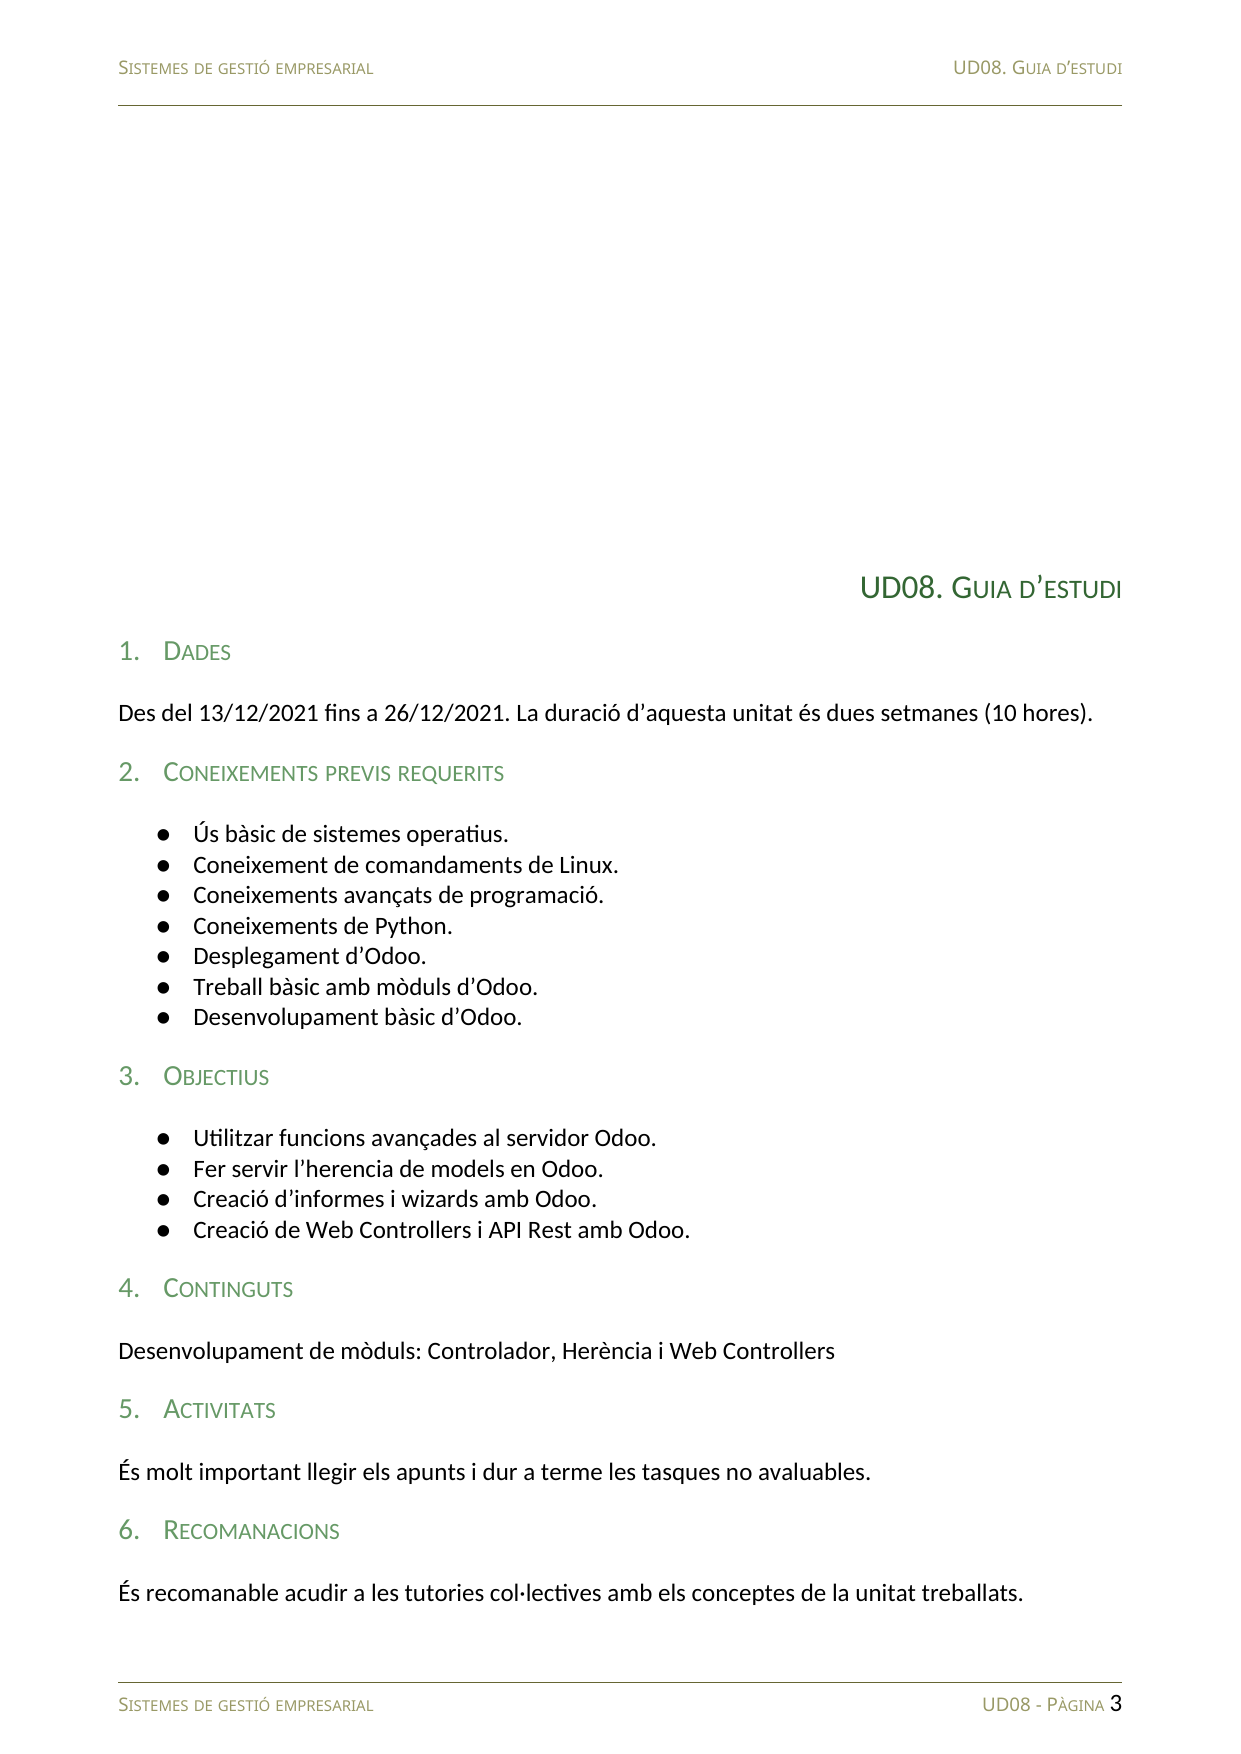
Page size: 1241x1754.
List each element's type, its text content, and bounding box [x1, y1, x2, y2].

list Coneixement de comandaments de Linux. [156, 849, 1122, 879]
text Desenvolupament de mòduls: Controlador, Herència i Web Controllers [118, 1335, 1122, 1366]
list Creació de Web Controllers i API Rest amb Odoo. [156, 1214, 1122, 1244]
list Coneixements de Python. [156, 910, 1122, 940]
list Ús bàsic de sistemes operatius. [156, 818, 1122, 849]
text Des del 13/12/2021 fins a 26/12/2021. La duració d’aquesta unitat és dues setmanes (10 hores). [118, 697, 1122, 728]
subtitle Activitats [118, 1390, 1122, 1426]
text UD08. Guia d’estudi [118, 566, 1122, 607]
subtitle Objectius [118, 1057, 1122, 1092]
subtitle Continguts [118, 1269, 1122, 1305]
text És recomanable acudir a les tutories col·lectives amb els conceptes de la unitat treballats. [118, 1577, 1122, 1608]
subtitle Dades [118, 632, 1122, 667]
list Desplegament d’Odoo. [156, 940, 1122, 971]
list Desenvolupament bàsic d’Odoo. [156, 1001, 1122, 1032]
list Treball bàsic amb mòduls d’Odoo. [156, 971, 1122, 1001]
subtitle Recomanacions [118, 1511, 1122, 1547]
list Creació d’informes i wizards amb Odoo. [156, 1183, 1122, 1214]
list Utilitzar funcions avançades al servidor Odoo. [156, 1122, 1122, 1153]
list Coneixements avançats de programació. [156, 879, 1122, 910]
subtitle Coneixements previs requerits [118, 753, 1122, 788]
text És molt important llegir els apunts i dur a terme les tasques no avaluables. [118, 1456, 1122, 1487]
list Fer servir l’herencia de models en Odoo. [156, 1153, 1122, 1183]
